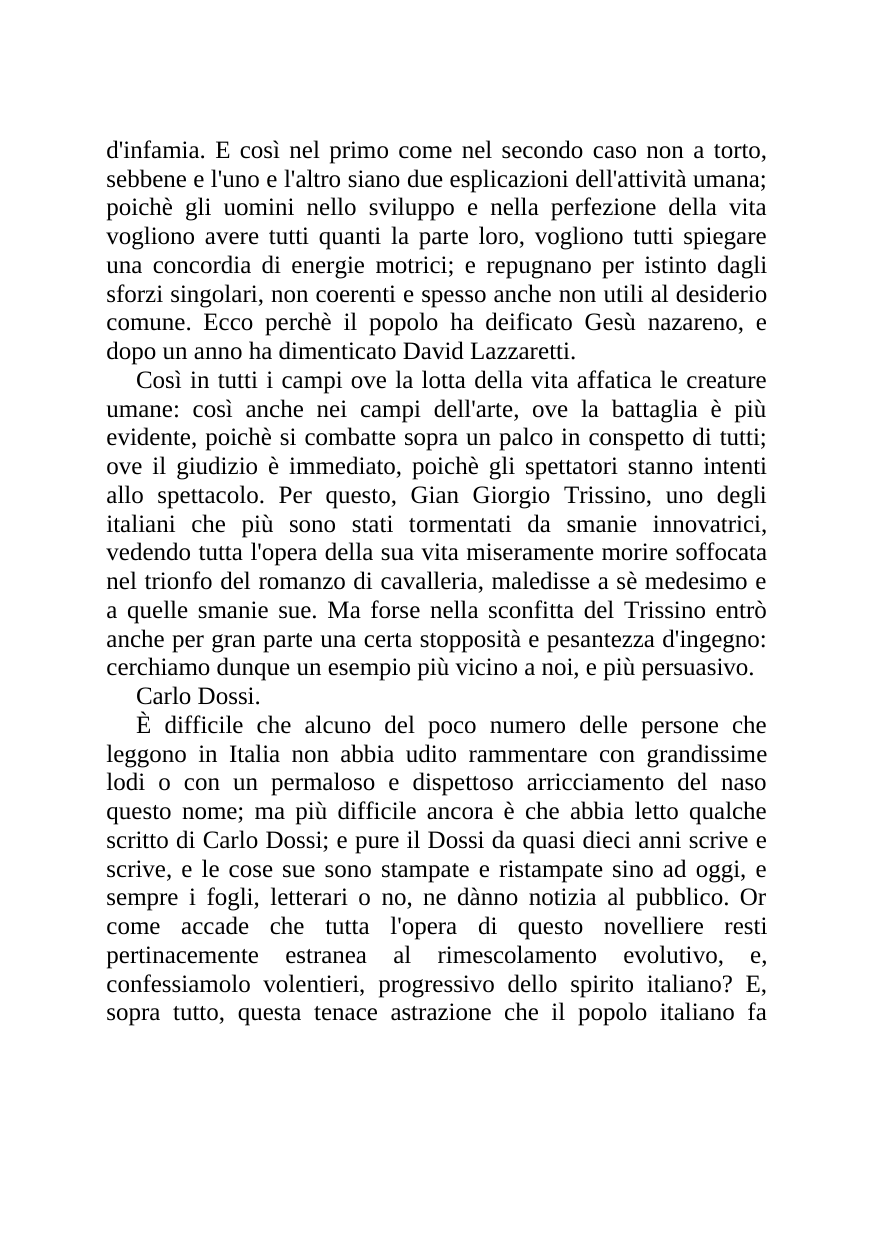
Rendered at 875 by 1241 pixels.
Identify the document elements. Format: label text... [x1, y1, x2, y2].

text Carlo Dossi. [106, 681, 768, 710]
text d'infamia. E così nel primo come nel secondo caso non a torto, sebbene e l'uno e l'altro siano due esplicazioni dell'attività umana; poichè gli uomini nello sviluppo e nella perfezione della vita vogliono avere tutti quanti la parte loro, vogliono tutti spiegare una concordia di energie motrici; e repugnano per istinto dagli sforzi singolari, non coerenti e spesso anche non utili al desiderio comune. Ecco perchè il popolo ha deificato Gesù nazareno, e dopo un anno ha dimenticato David Lazzaretti. [106, 135, 768, 365]
text Così in tutti i campi ove la lotta della vita affatica le creature umane: così anche nei campi dell'arte, ove la battaglia è più evidente, poichè si combatte sopra un palco in conspetto di tutti; ove il giudizio è immediato, poichè gli spettatori stanno intenti allo spettacolo. Per questo, Gian Giorgio Trissino, uno degli italiani che più sono stati tormentati da smanie innovatrici, vedendo tutta l'opera della sua vita miseramente morire soffocata nel trionfo del romanzo di cavalleria, maledisse a sè medesimo e a quelle smanie sue. Ma forse nella sconfitta del Trissino entrò anche per gran parte una certa stopposità e pesantezza d'ingegno: cerchiamo dunque un esempio più vicino a noi, e più persuasivo. [106, 365, 768, 681]
text È difficile che alcuno del poco numero delle persone che leggono in Italia non abbia udito rammentare con grandissime lodi o con un permaloso e dispettoso arricciamento del naso questo nome; ma più difficile ancora è che abbia letto qualche scritto di Carlo Dossi; e pure il Dossi da quasi dieci anni scrive e scrive, e le cose sue sono stampate e ristampate sino ad oggi, e sempre i fogli, letterari o no, ne dànno notizia al pubblico. Or come accade che tutta l'opera di questo novelliere resti pertinacemente estranea al rimescolamento evolutivo, e, confessiamolo volentieri, progressivo dello spirito italiano? E, sopra tutto, questa tenace astrazione che il popolo italiano fa [106, 710, 768, 1026]
